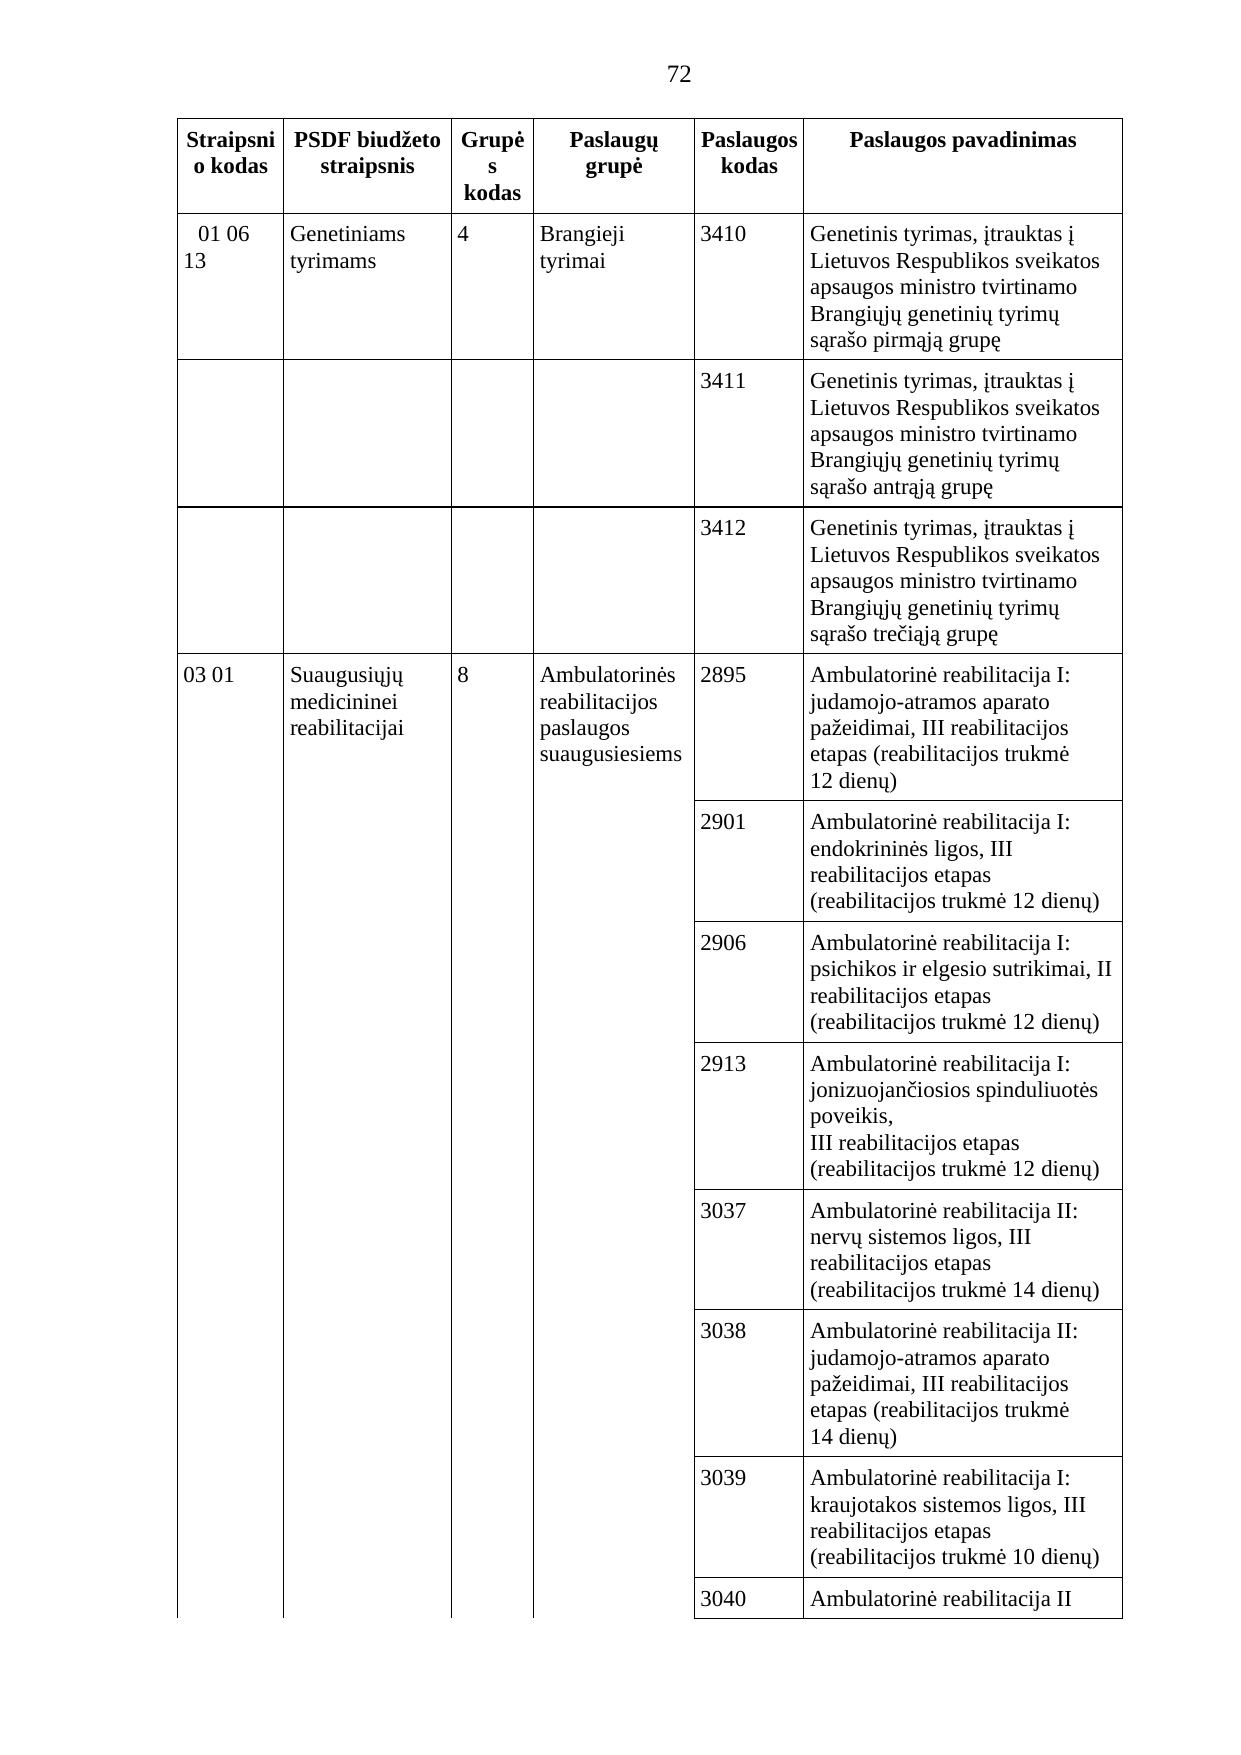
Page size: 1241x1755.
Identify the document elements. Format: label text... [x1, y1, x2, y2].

table_cell Ambulatorinė reabilitacija I: judamojo-atramos aparato pažeidimai, III reabilitacijos etapas (reabilitacijos trukmė 12 dienų) [804, 654, 1122, 800]
table_cell Ambulatorinė reabilitacija I: kraujotakos sistemos ligos, III reabilitacijos etapas (reabilitacijos trukmė 10 dienų) [804, 1457, 1122, 1577]
table_cell [178, 1309, 283, 1456]
table_header Grupės kodas [452, 119, 533, 212]
table_cell [452, 508, 533, 653]
table_cell Genetinis tyrimas, įtrauktas į Lietuvos Respublikos sveikatos apsaugos ministro tvirtinamo Brangiųjų genetinių tyrimų sąrašo trečiąją grupę [804, 508, 1122, 653]
table_cell [534, 921, 694, 1042]
table_cell Suaugusiųjų medicininei reabilitacijai [284, 654, 451, 800]
table_cell 4 [452, 214, 533, 359]
table_cell [178, 1577, 283, 1618]
table_cell [178, 1189, 283, 1309]
table_cell Genetinis tyrimas, įtrauktas į Lietuvos Respublikos sveikatos apsaugos ministro tvirtinamo Brangiųjų genetinių tyrimų sąrašo antrąją grupę [804, 360, 1122, 506]
table_cell [452, 1309, 533, 1456]
table_cell [452, 1189, 533, 1309]
table_cell 3411 [695, 360, 803, 506]
table_cell 03 01 [178, 654, 283, 800]
table_cell Genetiniams tyrimams [284, 214, 451, 359]
table_cell [452, 1577, 533, 1618]
table_cell [178, 921, 283, 1042]
table_cell 2913 [695, 1043, 803, 1188]
table_cell [284, 1042, 451, 1188]
table_cell [178, 800, 283, 921]
table_cell [452, 800, 533, 921]
table_cell 3037 [695, 1190, 803, 1309]
table_cell [452, 921, 533, 1042]
table_cell 8 [452, 654, 533, 800]
table_cell 2906 [695, 922, 803, 1042]
table_cell 2901 [695, 801, 803, 921]
table_cell [534, 800, 694, 921]
table_cell Ambulatorinė reabilitacija II [804, 1578, 1122, 1618]
table_cell [534, 1456, 694, 1577]
table_cell [284, 1456, 451, 1577]
table_cell 3038 [695, 1310, 803, 1456]
table_cell [178, 360, 283, 506]
table_header Paslaugos pavadinimas [804, 119, 1122, 212]
table_cell Ambulatorinė reabilitacija II: nervų sistemos ligos, III reabilitacijos etapas (reabilitacijos trukmė 14 dienų) [804, 1190, 1122, 1309]
table_cell [284, 1577, 451, 1618]
table_cell [534, 1042, 694, 1188]
table_cell [284, 921, 451, 1042]
table_cell [452, 1042, 533, 1188]
table_cell [284, 508, 451, 653]
table_cell 3039 [695, 1457, 803, 1577]
table_cell 01 06 13 [178, 214, 283, 359]
table_cell [534, 1577, 694, 1618]
table_cell [284, 800, 451, 921]
table_cell Ambulatorinė reabilitacija II: judamojo-atramos aparato pažeidimai, III reabilitacijos etapas (reabilitacijos trukmė 14 dienų) [804, 1310, 1122, 1456]
table_cell 3410 [695, 214, 803, 359]
table_header Paslaugų grupė [534, 119, 694, 212]
table_cell [534, 360, 694, 506]
table_cell [284, 360, 451, 506]
table_cell [534, 1189, 694, 1309]
table_cell Ambulatorinė reabilitacija I: endokrininės ligos, III reabilitacijos etapas (reabilitacijos trukmė 12 dienų) [804, 801, 1122, 921]
table_cell [178, 1456, 283, 1577]
table_cell Ambulatorinė reabilitacija I: psichikos ir elgesio sutrikimai, II reabilitacijos etapas (reabilitacijos trukmė 12 dienų) [804, 922, 1122, 1042]
table_cell [178, 508, 283, 653]
table_cell 3412 [695, 508, 803, 653]
table_cell [534, 508, 694, 653]
table_cell [452, 360, 533, 506]
table_cell [284, 1189, 451, 1309]
table_cell Ambulatorinės reabilitacijos paslaugos suaugusiesiems [534, 654, 694, 800]
table_cell 3040 [695, 1578, 803, 1618]
table_cell [452, 1456, 533, 1577]
table_header Straipsnio kodas [178, 119, 283, 212]
table_cell [284, 1309, 451, 1456]
table_cell [178, 1042, 283, 1188]
table_cell Ambulatorinė reabilitacija I: jonizuojančiosios spinduliuotės poveikis, III reabilitacijos etapas (reabilitacijos trukmė 12 dienų) [804, 1043, 1122, 1188]
table_header PSDF biudžeto straipsnis [284, 119, 451, 212]
table_cell 2895 [695, 654, 803, 800]
table_cell [534, 1309, 694, 1456]
table_cell Genetinis tyrimas, įtrauktas į Lietuvos Respublikos sveikatos apsaugos ministro tvirtinamo Brangiųjų genetinių tyrimų sąrašo pirmąją grupę [804, 214, 1122, 359]
table_header Paslaugos kodas [695, 119, 803, 212]
table_cell Brangieji tyrimai [534, 214, 694, 359]
